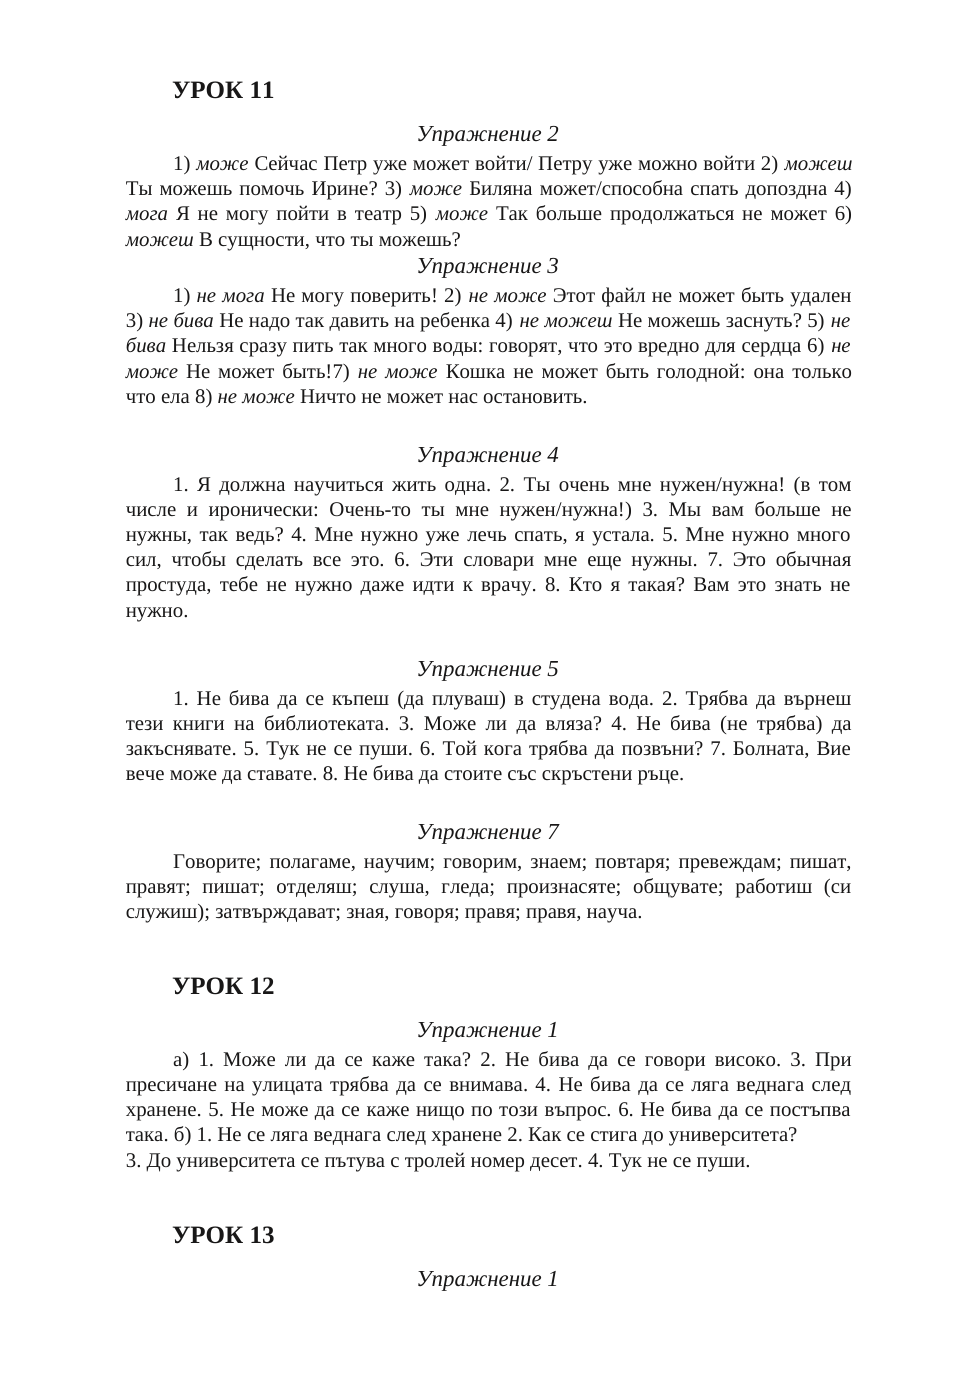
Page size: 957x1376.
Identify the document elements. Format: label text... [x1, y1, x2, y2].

subtitle УРОК 11 [172, 75, 857, 104]
text Упражнение 5 [147, 655, 830, 681]
text 3. До университета се пътува с тролей номер десет. 4. Тук не се пуши. [126, 1148, 852, 1172]
text Упражнение 3 [147, 252, 830, 278]
text а) 1. Може ли да се каже така? 2. Не бива да се говори високо. 3. При пресичане на улицата трябва да се внимава. 4. Не бива да се ляга веднага след хранене. 5. Не може да се каже нищо по този въпрос. 6. Не бива да се постъпва така. б) 1. Не се ляга веднага след хранене 2. Как се стига до университета? [126, 1047, 852, 1146]
subtitle УРОК 13 [172, 1220, 857, 1248]
subtitle УРОК 12 [172, 971, 857, 1000]
text 1. Не бива да се къпеш (да плуваш) в студена вода. 2. Трябва да върнеш тези книги на библиотеката. 3. Може ли да вляза? 4. Не бива (не трябва) да закъснявате. 5. Тук не се пуши. 6. Той кога трябва да позвъни? 7. Болната, Вие вече може да ставате. 8. Не бива да стоите със скръстени ръце. [126, 685, 852, 785]
text Упражнение 1 [147, 1016, 830, 1042]
text 1) не мога Не могу поверить! 2) не може Этот файл не может быть удален 3) не бива Не надо так давить на ребенка 4) не можеш Не можешь заснуть? 5) не бива Нельзя сразу пить так много воды: говорят, что это вредно для сердца 6) не може Не может быть!7) не може Кошка не может быть голодной: она только что ела 8) не може Ничто не может нас остановить. [126, 283, 852, 408]
text 1) може Сейчас Петр уже может войти/ Петру уже можно войти 2) можеш Ты можешь помочь Ирине? 3) може Биляна может/способна спать допоздна 4) мога Я не могу пойти в театр 5) може Так больше продолжаться не может 6) можеш В сущности, что ты можешь? [126, 151, 852, 251]
text Упражнение 2 [147, 120, 830, 146]
text Упражнение 7 [147, 818, 830, 844]
text Говорите; полагаме, научим; говорим, знаем; повтаря; превеждам; пишат, правят; пишат; отделяш; слуша, гледа; произнасяте; общувате; работиш (си служиш); затвърждават; зная, говоря; правя; правя, науча. [126, 849, 852, 923]
text Упражнение 1 [147, 1265, 830, 1291]
text 1. Я должна научиться жить одна. 2. Ты очень мне нужен/нужна! (в том числе и иронически: Очень-то ты мне нужен/нужна!) 3. Мы вам больше не нужны, так ведь? 4. Мне нужно уже лечь спать, я устала. 5. Мне нужно много сил, чтобы сделать все это. 6. Эти словари мне еще нужны. 7. Это обычная простуда, тебе не нужно даже идти к врачу. 8. Кто я такая? Вам это знать не нужно. [126, 472, 852, 622]
text Упражнение 4 [147, 441, 830, 467]
